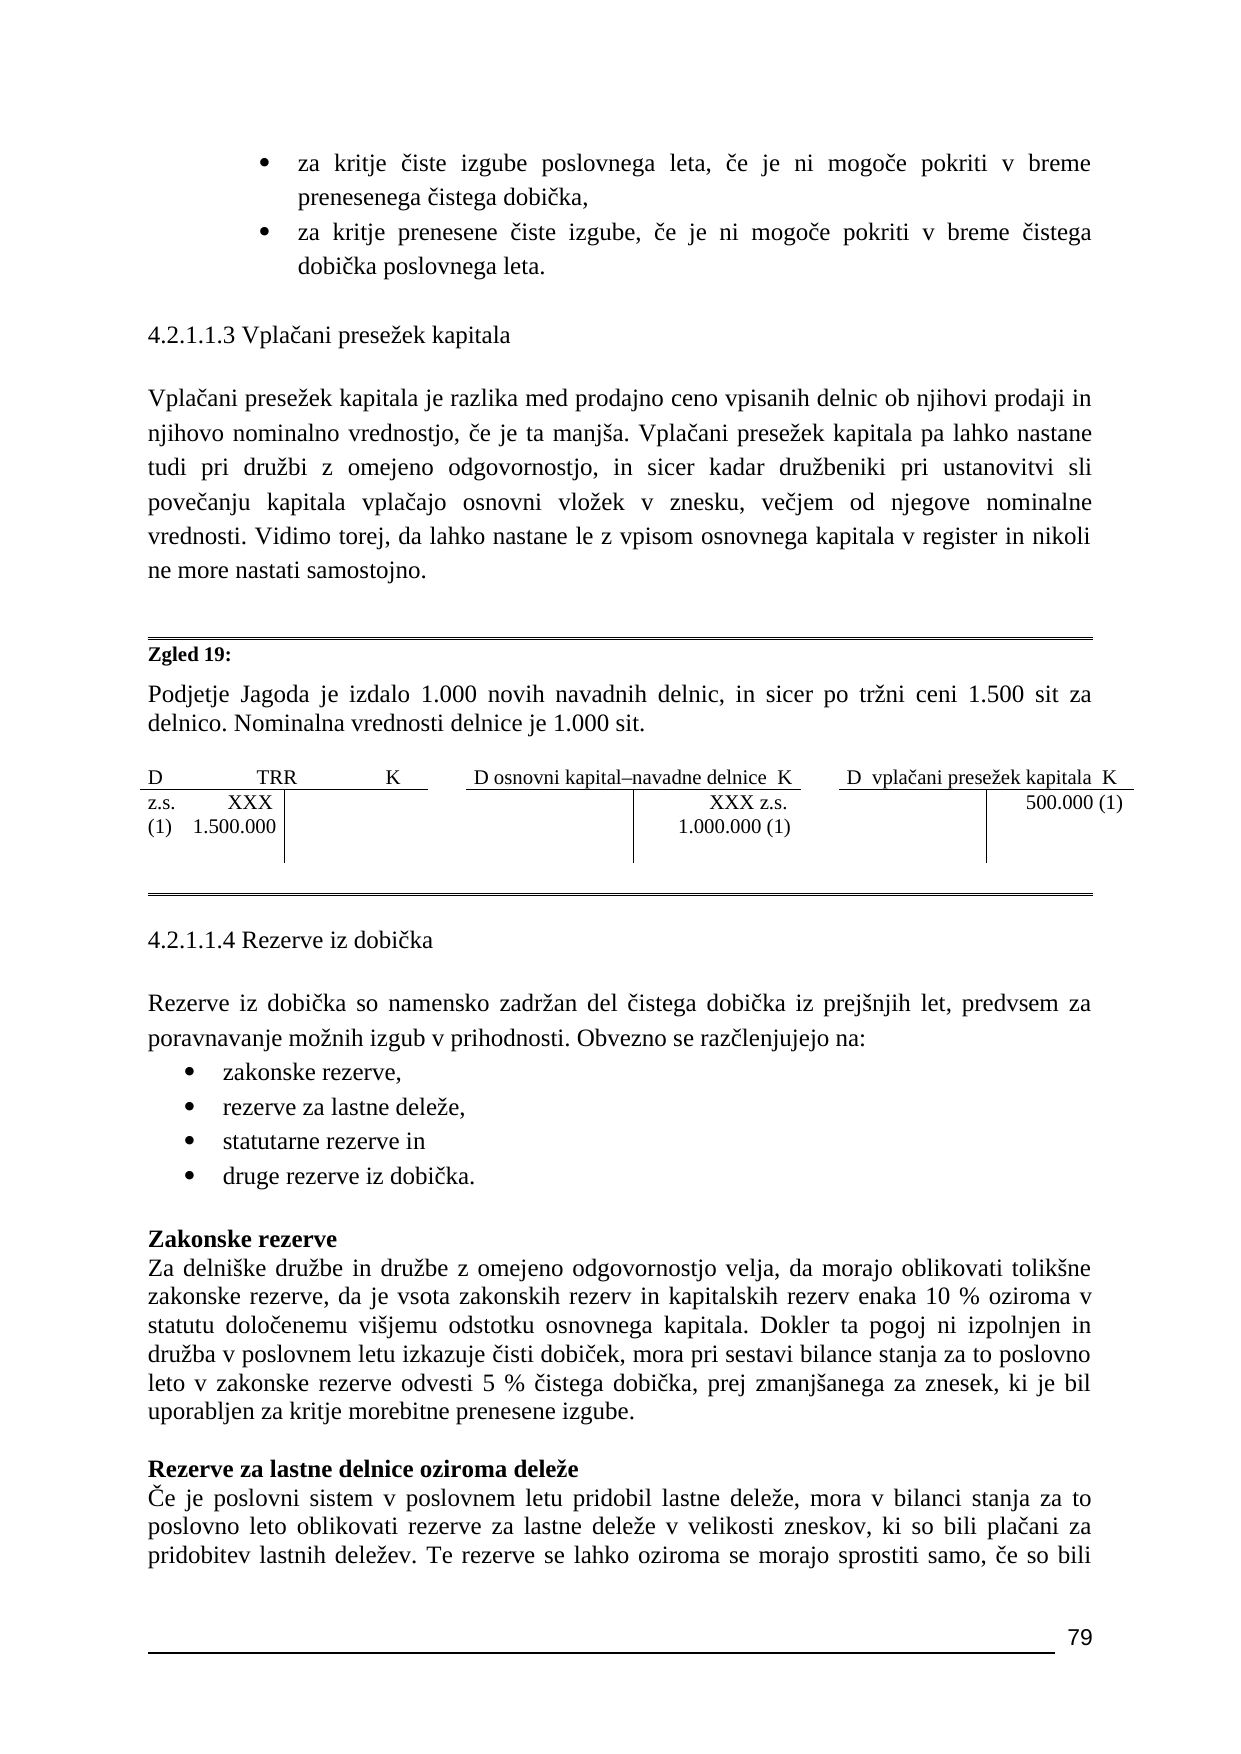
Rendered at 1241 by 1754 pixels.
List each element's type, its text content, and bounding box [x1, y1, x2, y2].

table_cell [285, 814, 428, 838]
table_cell [285, 838, 428, 862]
text Rezerve iz dobička so namensko zadržan del čistega dobička iz prejšnjih let, predvsem za poravnavanje možnih izgub v prihodnosti. Obvezno se razčlenjujejo na: [148, 988, 1093, 1052]
table_cell [1134, 838, 1172, 862]
table_cell [428, 838, 466, 862]
text Če je poslovni sistem v poslovnem letu pridobil lastne deleže, mora v bilanci stanja za to poslovno leto oblikovati rezerve za lastne deleže v velikosti zneskov, ki so bili plačani za pridobitev lastnih deležev. Te rezerve se lahko oziroma se morajo sprostiti samo, če so bili [148, 1483, 1093, 1569]
table_cell [1134, 814, 1172, 838]
table_cell [428, 814, 466, 838]
table_cell [987, 814, 1134, 838]
table_cell XXX z.s. [634, 790, 801, 814]
table_header D TRR K [140, 765, 428, 789]
table_header [1134, 765, 1172, 789]
table_cell [839, 838, 986, 862]
table_cell [634, 838, 801, 862]
table_cell [1134, 789, 1172, 814]
table_header D vplačani presežek kapitala K [839, 765, 1134, 789]
text Podjetje Jagoda je izdalo 1.000 novih navadnih delnic, in sicer po tržni ceni 1.500 sit za delnico. Nominalna vrednosti delnice je 1.000 sit. [148, 679, 1093, 736]
table_cell [839, 814, 986, 838]
table_cell [285, 790, 428, 814]
table_cell (1) 1.500.000 [140, 814, 284, 838]
subtitle 4.2.1.1.4 Rezerve iz dobička [148, 925, 1093, 954]
table_cell [839, 790, 986, 814]
table_cell z.s. XXX [140, 790, 284, 814]
subtitle 4.2.1.1.3 Vplačani presežek kapitala [148, 320, 1093, 349]
list zakonske rezerve, [185, 1057, 1093, 1086]
text Zgled 19: [148, 640, 1093, 666]
table_cell 500.000 (1) [987, 790, 1134, 814]
text Rezerve za lastne delnice oziroma deleže [148, 1454, 1093, 1483]
table_cell 1.000.000 (1) [634, 814, 801, 838]
list za kritje čiste izgube poslovnega leta, če je ni mogoče pokriti v breme prenesenega čistega dobička, [260, 148, 1093, 211]
table_header [801, 765, 839, 789]
table_cell [801, 838, 839, 862]
list statutarne rezerve in [185, 1126, 1093, 1155]
table_cell [466, 838, 633, 862]
text Vplačani presežek kapitala je razlika med prodajno ceno vpisanih delnic ob njihovi prodaji in njihovo nominalno vrednostjo, če je ta manjša. Vplačani presežek kapitala pa lahko nastane tudi pri družbi z omejeno odgovornostjo, in sicer kadar družbeniki pri ustanovitvi sli povečanju kapitala vplačajo osnovni vložek v znesku, večjem od njegove nominalne vrednosti. Vidimo torej, da lahko nastane le z vpisom osnovnega kapitala v register in nikoli ne more nastati samostojno. [148, 383, 1093, 584]
text Za delniške družbe in družbe z omejeno odgovornostjo velja, da morajo oblikovati tolikšne zakonske rezerve, da je vsota zakonskih rezerv in kapitalskih rezerv enaka 10 % oziroma v statutu določenemu višjemu odstotku osnovnega kapitala. Dokler ta pogoj ni izpolnjen in družba v poslovnem letu izkazuje čisti dobiček, mora pri sestavi bilance stanja za to poslovno leto v zakonske rezerve odvesti 5 % čistega dobička, prej zmanjšanega za znesek, ki je bil uporabljen za kritje morebitne prenesene izgube. [148, 1253, 1093, 1425]
table_cell [466, 814, 633, 838]
list druge rezerve iz dobička. [185, 1161, 1093, 1189]
table_header [428, 765, 466, 789]
table_header D osnovni kapital–navadne delnice K [466, 765, 801, 789]
table_cell [140, 838, 284, 862]
table_cell [428, 789, 466, 814]
table_cell [466, 790, 633, 814]
text Zakonske rezerve [148, 1224, 1093, 1253]
list rezerve za lastne deleže, [185, 1092, 1093, 1121]
table_cell [987, 838, 1134, 862]
list za kritje prenesene čiste izgube, če je ni mogoče pokriti v breme čistega dobička poslovnega leta. [260, 217, 1093, 280]
table_cell [801, 789, 839, 814]
table_cell [801, 814, 839, 838]
